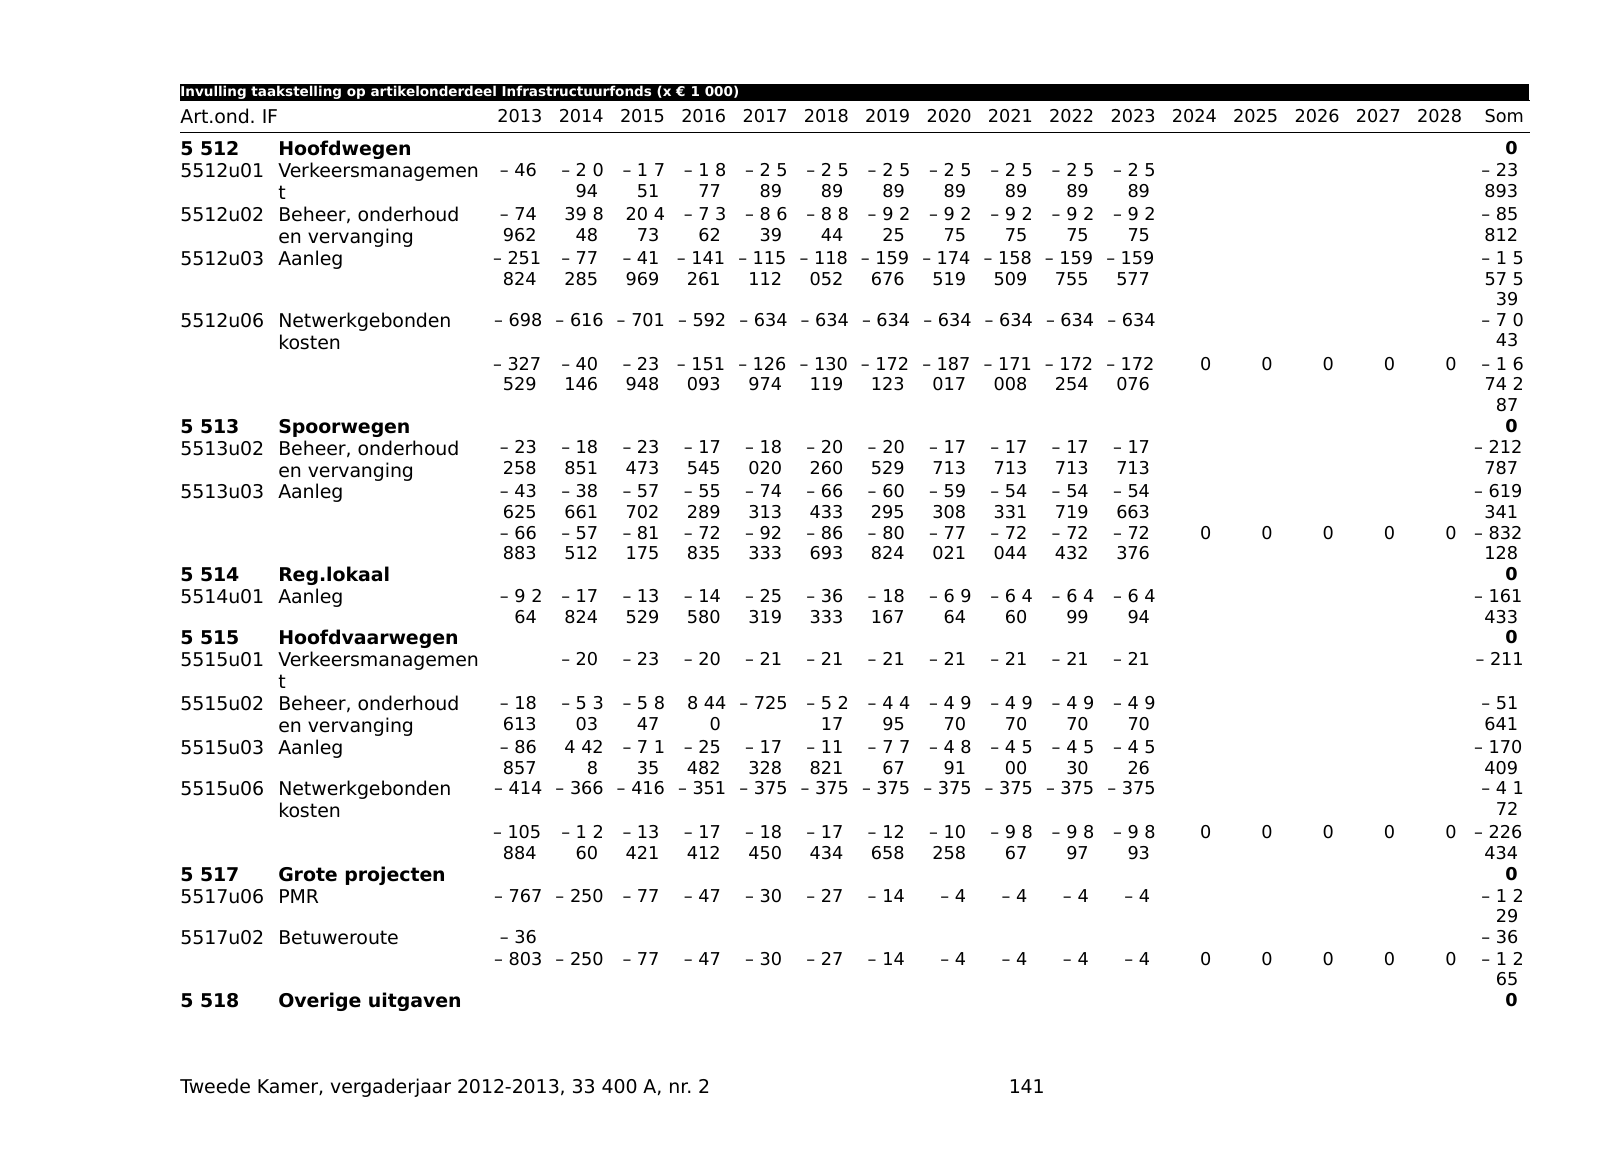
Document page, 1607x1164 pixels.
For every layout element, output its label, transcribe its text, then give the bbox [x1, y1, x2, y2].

table_cell [1161, 737, 1222, 778]
table_cell – 36 [487, 927, 548, 949]
table_cell – 375 [977, 778, 1038, 822]
table_cell [548, 627, 609, 649]
table_cell – 20 529 [855, 438, 916, 481]
table_cell – 85 812 [1468, 204, 1529, 248]
table_cell – 47 [671, 949, 732, 990]
table_cell – 5 217 [793, 693, 854, 737]
table_cell 8 440 [671, 693, 732, 737]
table_cell – 4 172 [1468, 778, 1529, 822]
table_cell 0 [1161, 949, 1222, 990]
table_cell – 81 175 [609, 523, 671, 564]
table_cell – 9 275 [977, 204, 1038, 248]
table_cell – 74 962 [487, 204, 548, 248]
table_cell – 5 847 [609, 693, 671, 737]
table_cell [1345, 886, 1406, 927]
table_cell [609, 627, 671, 649]
table_cell – 66 883 [487, 523, 548, 564]
table_cell 0 [1468, 564, 1529, 586]
table_cell – 55 289 [671, 481, 732, 523]
table_cell [1284, 586, 1345, 627]
table_cell [1406, 778, 1468, 822]
table_cell [1223, 627, 1284, 649]
table_cell – 9 867 [977, 822, 1038, 863]
table_cell – 366 [548, 778, 609, 822]
table_cell 2023 [1100, 101, 1161, 132]
table_cell [732, 627, 793, 649]
table_cell – 172 254 [1039, 354, 1100, 416]
table_cell [180, 822, 272, 863]
table_cell – 725 [732, 693, 793, 737]
table_cell – 7 043 [1468, 310, 1529, 354]
table_cell [1161, 133, 1222, 160]
table_cell [916, 564, 977, 586]
table_cell 5512u06 [180, 310, 272, 354]
table_cell – 14 [855, 886, 916, 927]
table_cell [1406, 886, 1468, 927]
table_cell – 701 [609, 310, 671, 354]
table_cell – 1 260 [548, 822, 609, 863]
table_cell – 159 755 [1039, 248, 1100, 310]
table_cell [977, 564, 1038, 586]
table_cell 0 [1161, 354, 1222, 416]
table_cell – 158 509 [977, 248, 1038, 310]
table_cell Art.ond. IF [180, 101, 487, 132]
table_cell – 86 857 [487, 737, 548, 778]
table_cell [272, 523, 487, 564]
table_cell [1284, 737, 1345, 778]
table_cell 0 [1468, 416, 1529, 437]
table_cell 0 [1468, 990, 1529, 1012]
table_cell – 66 433 [793, 481, 854, 523]
table_cell [1406, 864, 1468, 886]
table_cell 5515u01 [180, 649, 272, 693]
table_cell [1345, 627, 1406, 649]
table_cell – 18 167 [855, 586, 916, 627]
table_cell [1223, 737, 1284, 778]
table_cell Overige uitgaven [272, 990, 487, 1012]
table_cell – 4 [977, 949, 1038, 990]
table_cell – 46 [487, 160, 548, 204]
table_cell 5513u03 [180, 481, 272, 523]
table_cell – 17 545 [671, 438, 732, 481]
table_cell 5512u03 [180, 248, 272, 310]
table_cell [1039, 927, 1100, 949]
table_cell – 6 460 [977, 586, 1038, 627]
table_cell [1345, 248, 1406, 310]
table_cell – 2 589 [732, 160, 793, 204]
table_cell – 51 641 [1468, 693, 1529, 737]
table_cell [487, 627, 548, 649]
table_cell 2015 [609, 101, 671, 132]
table_cell [1223, 649, 1284, 693]
table_cell – 211 [1468, 649, 1529, 693]
table_cell [487, 133, 548, 160]
table_cell [1039, 627, 1100, 649]
table_cell [1223, 927, 1284, 949]
table_cell [1284, 886, 1345, 927]
table_cell 2022 [1039, 101, 1100, 132]
table_cell – 72 835 [671, 523, 732, 564]
table_cell [1345, 778, 1406, 822]
table_cell – 47 [671, 886, 732, 927]
table_cell [1345, 927, 1406, 949]
table_cell – 4 970 [1039, 693, 1100, 737]
table_cell [1161, 586, 1222, 627]
table_cell 0 [1161, 822, 1222, 863]
table_cell – 9 275 [916, 204, 977, 248]
table_cell – 59 308 [916, 481, 977, 523]
table_cell – 170 409 [1468, 737, 1529, 778]
table_cell [1284, 310, 1345, 354]
table_cell [1406, 990, 1468, 1012]
table_cell [1284, 248, 1345, 310]
table_cell 0 [1468, 864, 1529, 886]
table_cell Beheer, onderhoud en vervanging [272, 204, 487, 248]
table_cell [487, 564, 548, 586]
table_cell – 803 [487, 949, 548, 990]
table_cell 0 [1345, 354, 1406, 416]
table_cell [1345, 990, 1406, 1012]
table_cell [671, 864, 732, 886]
table_cell 0 [1223, 949, 1284, 990]
table_cell – 634 [1100, 310, 1161, 354]
table_cell [180, 523, 272, 564]
table_cell – 23 893 [1468, 160, 1529, 204]
table_cell [855, 133, 916, 160]
table_cell [1161, 990, 1222, 1012]
table_cell [1223, 864, 1284, 886]
table_cell [1284, 627, 1345, 649]
table_cell Hoofdvaarwegen [272, 627, 487, 649]
table_cell – 17 824 [548, 586, 609, 627]
table_cell 0 [1345, 822, 1406, 863]
table_cell – 172 076 [1100, 354, 1161, 416]
table_cell – 17 713 [916, 438, 977, 481]
table_cell [1161, 438, 1222, 481]
table_cell [1284, 693, 1345, 737]
table_cell – 4 [1100, 886, 1161, 927]
table_cell [977, 864, 1038, 886]
table_cell [1223, 693, 1284, 737]
table_cell Hoofdwegen [272, 133, 487, 160]
table_cell [1406, 204, 1468, 248]
table_cell [1223, 438, 1284, 481]
table_cell [487, 990, 548, 1012]
table_cell 0 [1284, 949, 1345, 990]
table_cell [487, 416, 548, 437]
table_cell – 6 494 [1100, 586, 1161, 627]
table_cell 2028 [1406, 101, 1468, 132]
table_cell [1161, 627, 1222, 649]
table_cell 0 [1406, 354, 1468, 416]
table_cell – 20 [671, 649, 732, 693]
table_cell [609, 864, 671, 886]
table_cell – 161 433 [1468, 586, 1529, 627]
table_cell – 86 693 [793, 523, 854, 564]
table_cell – 20 [548, 649, 609, 693]
table_cell [1039, 564, 1100, 586]
table_cell [1406, 564, 1468, 586]
table_cell – 4 526 [1100, 737, 1161, 778]
table_cell – 18 020 [732, 438, 793, 481]
table_cell – 5 303 [548, 693, 609, 737]
table_cell [916, 927, 977, 949]
table_cell – 4 [977, 886, 1038, 927]
table_cell [855, 990, 916, 1012]
table_cell – 54 663 [1100, 481, 1161, 523]
table_cell Aanleg [272, 248, 487, 310]
table_cell [1223, 564, 1284, 586]
table_cell [732, 564, 793, 586]
table_cell [1223, 416, 1284, 437]
table_cell – 619 341 [1468, 481, 1529, 523]
table_cell – 77 021 [916, 523, 977, 564]
table_cell – 698 [487, 310, 548, 354]
table_cell – 23 258 [487, 438, 548, 481]
table_cell 5517u02 [180, 927, 272, 949]
table_cell 2026 [1284, 101, 1345, 132]
table_cell [1284, 927, 1345, 949]
table_cell – 17 713 [1039, 438, 1100, 481]
table_cell – 7 135 [609, 737, 671, 778]
table_cell – 17 412 [671, 822, 732, 863]
table_cell Grote projecten [272, 864, 487, 886]
table_cell [1406, 649, 1468, 693]
table_cell – 4 [916, 949, 977, 990]
table_cell – 174 519 [916, 248, 977, 310]
table_cell [855, 416, 916, 437]
table_cell – 18 851 [548, 438, 609, 481]
table_cell – 10 258 [916, 822, 977, 863]
table_cell 0 [1284, 523, 1345, 564]
table_cell – 72 044 [977, 523, 1038, 564]
table_cell [548, 564, 609, 586]
table_cell 2017 [732, 101, 793, 132]
table_cell [1345, 564, 1406, 586]
table_cell – 38 661 [548, 481, 609, 523]
table_cell [1406, 310, 1468, 354]
table_cell 2025 [1223, 101, 1284, 132]
table_cell 5512u02 [180, 204, 272, 248]
table_cell [1100, 990, 1161, 1012]
table_cell – 7 767 [855, 737, 916, 778]
table_cell Reg.lokaal [272, 564, 487, 586]
table_cell 0 [1468, 627, 1529, 649]
table_cell – 23 473 [609, 438, 671, 481]
table_cell [855, 927, 916, 949]
table_cell [609, 564, 671, 586]
table_cell – 54 719 [1039, 481, 1100, 523]
table_cell [1100, 416, 1161, 437]
table_cell 5 514 [180, 564, 272, 586]
table_cell [1223, 778, 1284, 822]
table_cell – 9 225 [855, 204, 916, 248]
table_cell [1284, 204, 1345, 248]
table_cell [732, 864, 793, 886]
table_cell 5515u06 [180, 778, 272, 822]
table_cell [609, 990, 671, 1012]
table_cell [1284, 990, 1345, 1012]
table_cell [1223, 886, 1284, 927]
table_cell Aanleg [272, 737, 487, 778]
table_cell [1406, 586, 1468, 627]
table_cell – 9 275 [1039, 204, 1100, 248]
table_cell [1161, 649, 1222, 693]
table_cell – 30 [732, 886, 793, 927]
table_cell – 77 [609, 949, 671, 990]
table_cell [1223, 586, 1284, 627]
table_cell – 159 577 [1100, 248, 1161, 310]
table_cell [1161, 778, 1222, 822]
table_cell – 23 [609, 649, 671, 693]
table_cell – 126 974 [732, 354, 793, 416]
table_cell [732, 416, 793, 437]
table_cell [1406, 737, 1468, 778]
table_cell [1345, 416, 1406, 437]
table_cell [1223, 481, 1284, 523]
table_cell – 92 333 [732, 523, 793, 564]
table_cell – 4 530 [1039, 737, 1100, 778]
table_cell [548, 416, 609, 437]
table_cell – 172 123 [855, 354, 916, 416]
table_cell [1161, 693, 1222, 737]
table_cell Verkeersmanagement [272, 160, 487, 204]
table_cell – 4 [1039, 949, 1100, 990]
table_cell 5514u01 [180, 586, 272, 627]
table_cell 0 [1223, 354, 1284, 416]
table_cell 2019 [855, 101, 916, 132]
table_cell [916, 133, 977, 160]
table_cell [671, 133, 732, 160]
table_cell [1161, 204, 1222, 248]
table_cell [1100, 564, 1161, 586]
table_cell [1284, 481, 1345, 523]
table_cell PMR [272, 886, 487, 927]
table_cell Aanleg [272, 481, 487, 523]
table_cell – 171 008 [977, 354, 1038, 416]
table_cell – 36 333 [793, 586, 854, 627]
table_cell – 4 970 [977, 693, 1038, 737]
table_cell [1100, 864, 1161, 886]
table_cell 5517u06 [180, 886, 272, 927]
table_cell [609, 416, 671, 437]
table_cell [548, 990, 609, 1012]
table_cell – 634 [793, 310, 854, 354]
table_cell [1406, 627, 1468, 649]
table_cell [1345, 864, 1406, 886]
table_cell [977, 627, 1038, 649]
table_cell Beheer, onderhoud en vervanging [272, 438, 487, 481]
table_cell [1406, 133, 1468, 160]
table_cell – 80 824 [855, 523, 916, 564]
table_cell – 21 [1100, 649, 1161, 693]
table_cell [1100, 627, 1161, 649]
table_cell [272, 949, 487, 990]
table_cell – 375 [1039, 778, 1100, 822]
table_cell – 23 948 [609, 354, 671, 416]
table_cell 5512u01 [180, 160, 272, 204]
table_cell [1406, 438, 1468, 481]
table_cell – 57 512 [548, 523, 609, 564]
table_cell – 2 589 [855, 160, 916, 204]
table_cell – 592 [671, 310, 732, 354]
table_cell [977, 416, 1038, 437]
table_cell – 375 [793, 778, 854, 822]
table_cell – 12 658 [855, 822, 916, 863]
table_cell – 1 674 287 [1468, 354, 1529, 416]
table_cell [1039, 990, 1100, 1012]
table_cell – 634 [916, 310, 977, 354]
table_cell [487, 864, 548, 886]
table_cell – 4 970 [1100, 693, 1161, 737]
table_cell – 20 260 [793, 438, 854, 481]
table_cell – 118 052 [793, 248, 854, 310]
table_cell [916, 864, 977, 886]
table_cell – 41 969 [609, 248, 671, 310]
table_cell [1406, 481, 1468, 523]
table_cell Netwerkgebonden kosten [272, 778, 487, 822]
table_cell [1345, 481, 1406, 523]
table_cell 5515u03 [180, 737, 272, 778]
table_cell – 21 [977, 649, 1038, 693]
table_cell 0 [1406, 523, 1468, 564]
table_cell 2016 [671, 101, 732, 132]
table_cell [1039, 864, 1100, 886]
table_cell – 767 [487, 886, 548, 927]
table_cell 4 428 [548, 737, 609, 778]
table_cell [1345, 737, 1406, 778]
table_cell [180, 949, 272, 990]
table_cell [1161, 927, 1222, 949]
table_cell – 40 146 [548, 354, 609, 416]
table_cell [1284, 416, 1345, 437]
table_cell 39 848 [548, 204, 609, 248]
table_cell [793, 627, 854, 649]
table_cell [855, 864, 916, 886]
table_cell – 634 [732, 310, 793, 354]
table_cell [1223, 310, 1284, 354]
table_cell – 4 [916, 886, 977, 927]
table_cell 2021 [977, 101, 1038, 132]
table_cell [1406, 416, 1468, 437]
table_cell [1284, 160, 1345, 204]
table_cell 5513u02 [180, 438, 272, 481]
table_cell – 74 313 [732, 481, 793, 523]
table_cell – 21 [916, 649, 977, 693]
table_cell Spoorwegen [272, 416, 487, 437]
table_cell [671, 627, 732, 649]
table_cell – 105 884 [487, 822, 548, 863]
table_cell – 17 713 [1100, 438, 1161, 481]
table_cell [1161, 416, 1222, 437]
table_cell – 159 676 [855, 248, 916, 310]
table_cell – 13 529 [609, 586, 671, 627]
table_cell – 141 261 [671, 248, 732, 310]
table_cell – 43 625 [487, 481, 548, 523]
table_cell [671, 990, 732, 1012]
table_cell [1345, 310, 1406, 354]
table_cell [1345, 438, 1406, 481]
table_cell [793, 416, 854, 437]
table_cell [855, 627, 916, 649]
table_cell – 327 529 [487, 354, 548, 416]
table_cell [793, 564, 854, 586]
table_cell – 187 017 [916, 354, 977, 416]
table_cell – 226 434 [1468, 822, 1529, 863]
table_cell [272, 354, 487, 416]
table_cell [977, 133, 1038, 160]
table_cell [793, 133, 854, 160]
table_cell – 1 877 [671, 160, 732, 204]
table_cell [1345, 586, 1406, 627]
table_cell – 832 128 [1468, 523, 1529, 564]
table_cell – 18 613 [487, 693, 548, 737]
table_cell – 634 [855, 310, 916, 354]
table_cell 2024 [1161, 101, 1222, 132]
table_cell 2018 [793, 101, 854, 132]
table_cell Aanleg [272, 586, 487, 627]
table_cell – 9 275 [1100, 204, 1161, 248]
table_cell – 30 [732, 949, 793, 990]
table_cell – 13 421 [609, 822, 671, 863]
table_cell [1161, 886, 1222, 927]
table_cell [1406, 927, 1468, 949]
table_cell 5 512 [180, 133, 272, 160]
table_cell 0 [1345, 949, 1406, 990]
table_cell – 351 [671, 778, 732, 822]
table_cell – 1 265 [1468, 949, 1529, 990]
table_cell [793, 864, 854, 886]
table_cell [548, 864, 609, 886]
table_cell [977, 927, 1038, 949]
table_cell [916, 990, 977, 1012]
table_cell – 414 [487, 778, 548, 822]
table_cell – 21 [732, 649, 793, 693]
table_cell – 250 [548, 949, 609, 990]
table_cell – 7 362 [671, 204, 732, 248]
table_cell – 6 964 [916, 586, 977, 627]
table_cell 0 [1468, 133, 1529, 160]
table_cell – 251 824 [487, 248, 548, 310]
table_cell [1100, 927, 1161, 949]
table_cell [1284, 864, 1345, 886]
table_cell [671, 927, 732, 949]
table_cell – 25 319 [732, 586, 793, 627]
table_cell [609, 927, 671, 949]
table_cell – 2 589 [977, 160, 1038, 204]
table_cell 0 [1223, 523, 1284, 564]
table_cell – 8 844 [793, 204, 854, 248]
table_cell – 9 264 [487, 586, 548, 627]
table_cell [1284, 649, 1345, 693]
table_cell [1284, 564, 1345, 586]
table_cell Som [1468, 101, 1529, 132]
table_cell [1161, 564, 1222, 586]
table_cell Verkeersmanagement [272, 649, 487, 693]
table_cell – 151 093 [671, 354, 732, 416]
table_cell 5 513 [180, 416, 272, 437]
table_cell [548, 927, 609, 949]
table_cell – 21 [793, 649, 854, 693]
table_cell – 4 [1039, 886, 1100, 927]
table_cell – 17 328 [732, 737, 793, 778]
table_cell – 9 893 [1100, 822, 1161, 863]
table_cell [487, 649, 548, 693]
table_cell – 4 [1100, 949, 1161, 990]
table_cell [1223, 990, 1284, 1012]
table_cell [1284, 133, 1345, 160]
table_cell – 9 897 [1039, 822, 1100, 863]
table_cell [855, 564, 916, 586]
table_cell [1345, 649, 1406, 693]
table_cell – 2 589 [1100, 160, 1161, 204]
table_cell – 1 557 539 [1468, 248, 1529, 310]
table_cell – 27 [793, 949, 854, 990]
table_cell [1161, 481, 1222, 523]
table_cell – 57 702 [609, 481, 671, 523]
table_cell Betuweroute [272, 927, 487, 949]
table_cell [732, 990, 793, 1012]
table_cell – 25 482 [671, 737, 732, 778]
table_cell – 416 [609, 778, 671, 822]
table_cell – 2 589 [1039, 160, 1100, 204]
table_cell – 2 589 [793, 160, 854, 204]
table_cell 5 515 [180, 627, 272, 649]
table_cell – 250 [548, 886, 609, 927]
table_cell 2013 [487, 101, 548, 132]
table_cell [1100, 133, 1161, 160]
table_cell [793, 927, 854, 949]
table_cell – 6 499 [1039, 586, 1100, 627]
table_cell – 375 [1100, 778, 1161, 822]
table_cell – 11 821 [793, 737, 854, 778]
table_cell [1223, 133, 1284, 160]
table_cell – 616 [548, 310, 609, 354]
table_cell 5 517 [180, 864, 272, 886]
table_cell – 115 112 [732, 248, 793, 310]
table_cell [1345, 160, 1406, 204]
table_cell Beheer, onderhoud en vervanging [272, 693, 487, 737]
table_cell [793, 990, 854, 1012]
table_cell – 375 [732, 778, 793, 822]
table_cell – 17 713 [977, 438, 1038, 481]
table_cell [671, 416, 732, 437]
table_cell [1284, 778, 1345, 822]
table_cell [1161, 160, 1222, 204]
table_cell [1223, 160, 1284, 204]
table_cell 0 [1406, 822, 1468, 863]
table_cell [1161, 248, 1222, 310]
table_cell [732, 133, 793, 160]
table_cell – 2 589 [916, 160, 977, 204]
table_cell – 17 434 [793, 822, 854, 863]
table_cell – 8 639 [732, 204, 793, 248]
table_cell – 375 [855, 778, 916, 822]
table_cell [1406, 248, 1468, 310]
table_cell 5 518 [180, 990, 272, 1012]
table_cell – 72 376 [1100, 523, 1161, 564]
table_cell – 4 891 [916, 737, 977, 778]
table_cell – 21 [1039, 649, 1100, 693]
table_cell – 77 285 [548, 248, 609, 310]
table_cell [1345, 693, 1406, 737]
table_cell – 14 580 [671, 586, 732, 627]
table_cell [1284, 438, 1345, 481]
table_cell [1161, 864, 1222, 886]
table_cell [732, 927, 793, 949]
table_cell [548, 133, 609, 160]
table_cell 0 [1223, 822, 1284, 863]
table_cell – 27 [793, 886, 854, 927]
table_cell 5515u02 [180, 693, 272, 737]
table_cell – 1 229 [1468, 886, 1529, 927]
table_cell [1161, 310, 1222, 354]
table_cell 0 [1406, 949, 1468, 990]
table_cell 2020 [916, 101, 977, 132]
table_cell – 36 [1468, 927, 1529, 949]
table_cell [180, 354, 272, 416]
table_cell 0 [1284, 354, 1345, 416]
table_cell – 60 295 [855, 481, 916, 523]
table_cell [916, 627, 977, 649]
table_cell [1406, 693, 1468, 737]
table_cell – 77 [609, 886, 671, 927]
table_cell 2027 [1345, 101, 1406, 132]
table_cell [1039, 133, 1100, 160]
table_cell [916, 416, 977, 437]
table_cell 2014 [548, 101, 609, 132]
table_cell [1039, 416, 1100, 437]
table_cell [1345, 204, 1406, 248]
table_cell – 72 432 [1039, 523, 1100, 564]
table_cell 20 473 [609, 204, 671, 248]
table_cell Netwerkgebonden kosten [272, 310, 487, 354]
table_cell [671, 564, 732, 586]
table_cell – 130 119 [793, 354, 854, 416]
table_cell [1223, 204, 1284, 248]
table_cell [1223, 248, 1284, 310]
table_cell – 1 751 [609, 160, 671, 204]
table_cell [1345, 133, 1406, 160]
table_cell [272, 822, 487, 863]
table_cell – 634 [1039, 310, 1100, 354]
table_cell 0 [1345, 523, 1406, 564]
table_cell – 2 094 [548, 160, 609, 204]
table_cell – 4 970 [916, 693, 977, 737]
table_cell – 212 787 [1468, 438, 1529, 481]
table_cell – 375 [916, 778, 977, 822]
table_cell – 4 495 [855, 693, 916, 737]
table_cell [1406, 160, 1468, 204]
table_cell – 18 450 [732, 822, 793, 863]
table_cell – 634 [977, 310, 1038, 354]
table_cell – 4 500 [977, 737, 1038, 778]
table_cell – 14 [855, 949, 916, 990]
table_cell [609, 133, 671, 160]
table_cell – 54 331 [977, 481, 1038, 523]
table_cell [977, 990, 1038, 1012]
table_cell – 21 [855, 649, 916, 693]
table_cell 0 [1284, 822, 1345, 863]
table_cell 0 [1161, 523, 1222, 564]
table_header Invulling taakstelling op artikelonderdeel Infrastructuurfonds (x € 1 000) [180, 84, 1529, 100]
